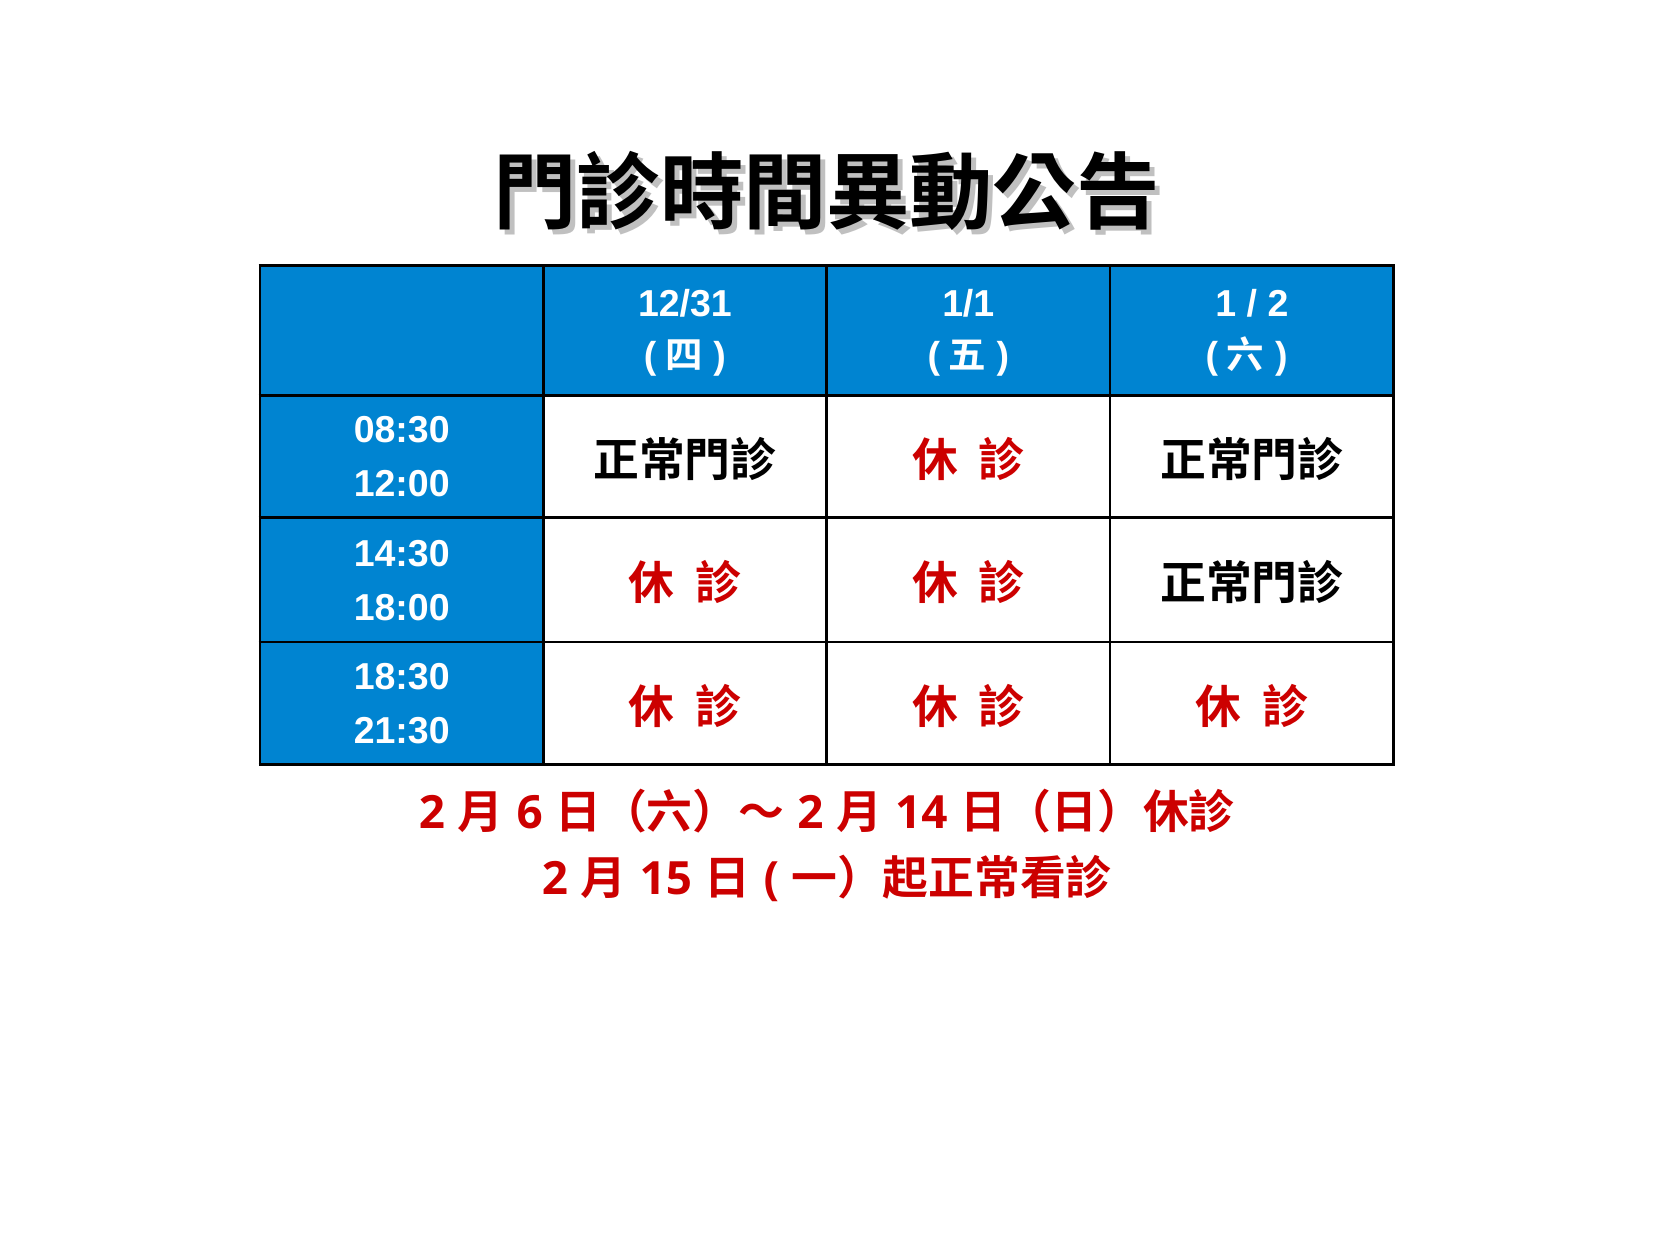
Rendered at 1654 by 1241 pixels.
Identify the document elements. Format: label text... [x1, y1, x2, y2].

table_cell 正常門診 [1111, 397, 1392, 516]
table_header 1 / 2 (六) [1111, 267, 1392, 394]
table_cell 14:30 18:00 [261, 519, 542, 641]
title 門診時間異動公告 [259, 112, 1394, 261]
table_cell 休 診 [545, 643, 825, 763]
table_cell 休 診 [828, 397, 1109, 516]
table_header 1/1 (五) [828, 267, 1109, 394]
table_cell 休 診 [828, 643, 1109, 763]
table_cell 08:30 12:00 [261, 397, 542, 516]
title 2月6日（六）～2月14日（日）休診 2月15日(一）起正常看診 [259, 767, 1394, 916]
table_header [261, 267, 542, 394]
table_cell 正常門診 [1111, 519, 1392, 641]
table_cell 休 診 [545, 519, 825, 641]
table_cell 休 診 [828, 519, 1109, 641]
table_cell 18:30 21:30 [261, 643, 542, 763]
table_cell 正常門診 [545, 397, 825, 516]
table_header 12/31 (四) [545, 267, 825, 394]
table_cell 休 診 [1111, 643, 1392, 763]
